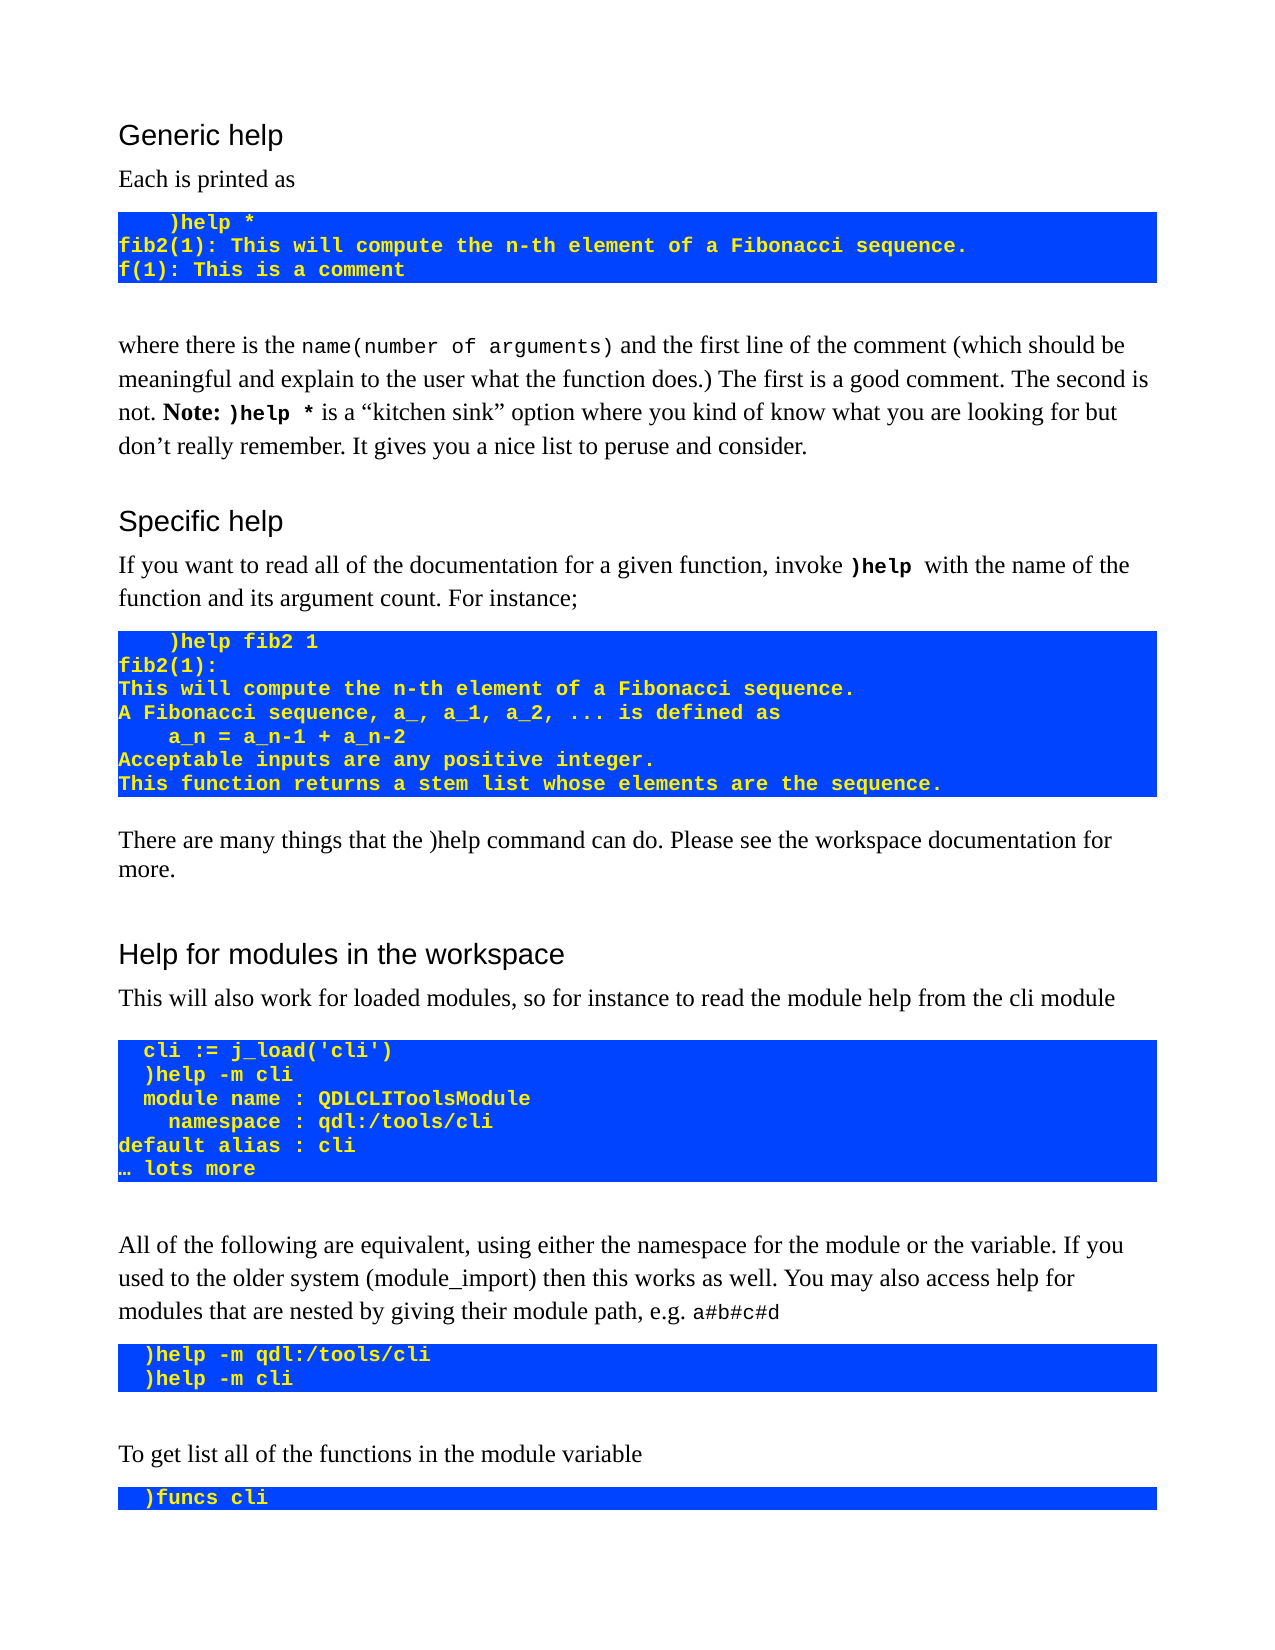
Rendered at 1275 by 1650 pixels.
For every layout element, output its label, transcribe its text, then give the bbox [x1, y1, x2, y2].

text fib2(1): This will compute the n-th element of a Fibonacci sequence. [118, 235, 1157, 259]
text namespace : qdl:/tools/cli [118, 1111, 1157, 1135]
text If you want to read all of the documentation for a given function, invoke )help with the name of the function and its argument count. For instance; [118, 550, 1157, 612]
text f(1): This is a comment [118, 259, 1157, 283]
subtitle Generic help [118, 118, 1157, 152]
text where there is the name(number of arguments) and the first line of the comment (which should be meaningful and explain to the user what the function does.) The first is a good comment. The second is not. Note: )help * is a “kitchen sink” option where you kind of know what you are looking for but don’t really remember. It gives you a nice list to peruse and consider. [118, 330, 1157, 460]
text All of the following are equivalent, using either the namespace for the module or the variable. If you used to the older system (module_import) then this works as well. You may also access help for modules that are nested by giving their module path, e.g. a#b#c#d [118, 1230, 1157, 1325]
text default alias : cli [118, 1135, 1157, 1158]
text There are many things that the )help command can do. Please see the workspace documentation for more. [118, 825, 1157, 883]
text )help -m qdl:/tools/cli [118, 1344, 1157, 1368]
text )help -m cli [118, 1368, 1157, 1392]
text a_n = a_n-1 + a_n-2 [118, 726, 1157, 749]
text cli := j_load('cli') [118, 1040, 1157, 1064]
subtitle Help for modules in the workspace [118, 937, 1157, 970]
text This function returns a stem list whose elements are the sequence. [118, 773, 1157, 797]
text … lots more [118, 1158, 1157, 1182]
text )help fib2 1 [118, 631, 1157, 655]
text A Fibonacci sequence, a_, a_1, a_2, ... is defined as [118, 702, 1157, 726]
text fib2(1): [118, 655, 1157, 678]
text To get list all of the functions in the module variable [118, 1439, 1157, 1468]
text )help -m cli [118, 1064, 1157, 1087]
text This will also work for loaded modules, so for instance to read the module help from the cli module [118, 983, 1157, 1011]
text module name : QDLCLIToolsModule [118, 1087, 1157, 1111]
text This will compute the n-th element of a Fibonacci sequence. [118, 678, 1157, 702]
text )help * [118, 212, 1157, 235]
text )funcs cli [118, 1487, 1157, 1510]
text Acceptable inputs are any positive integer. [118, 749, 1157, 773]
subtitle Specific help [118, 504, 1157, 537]
text Each is printed as [118, 164, 1157, 193]
